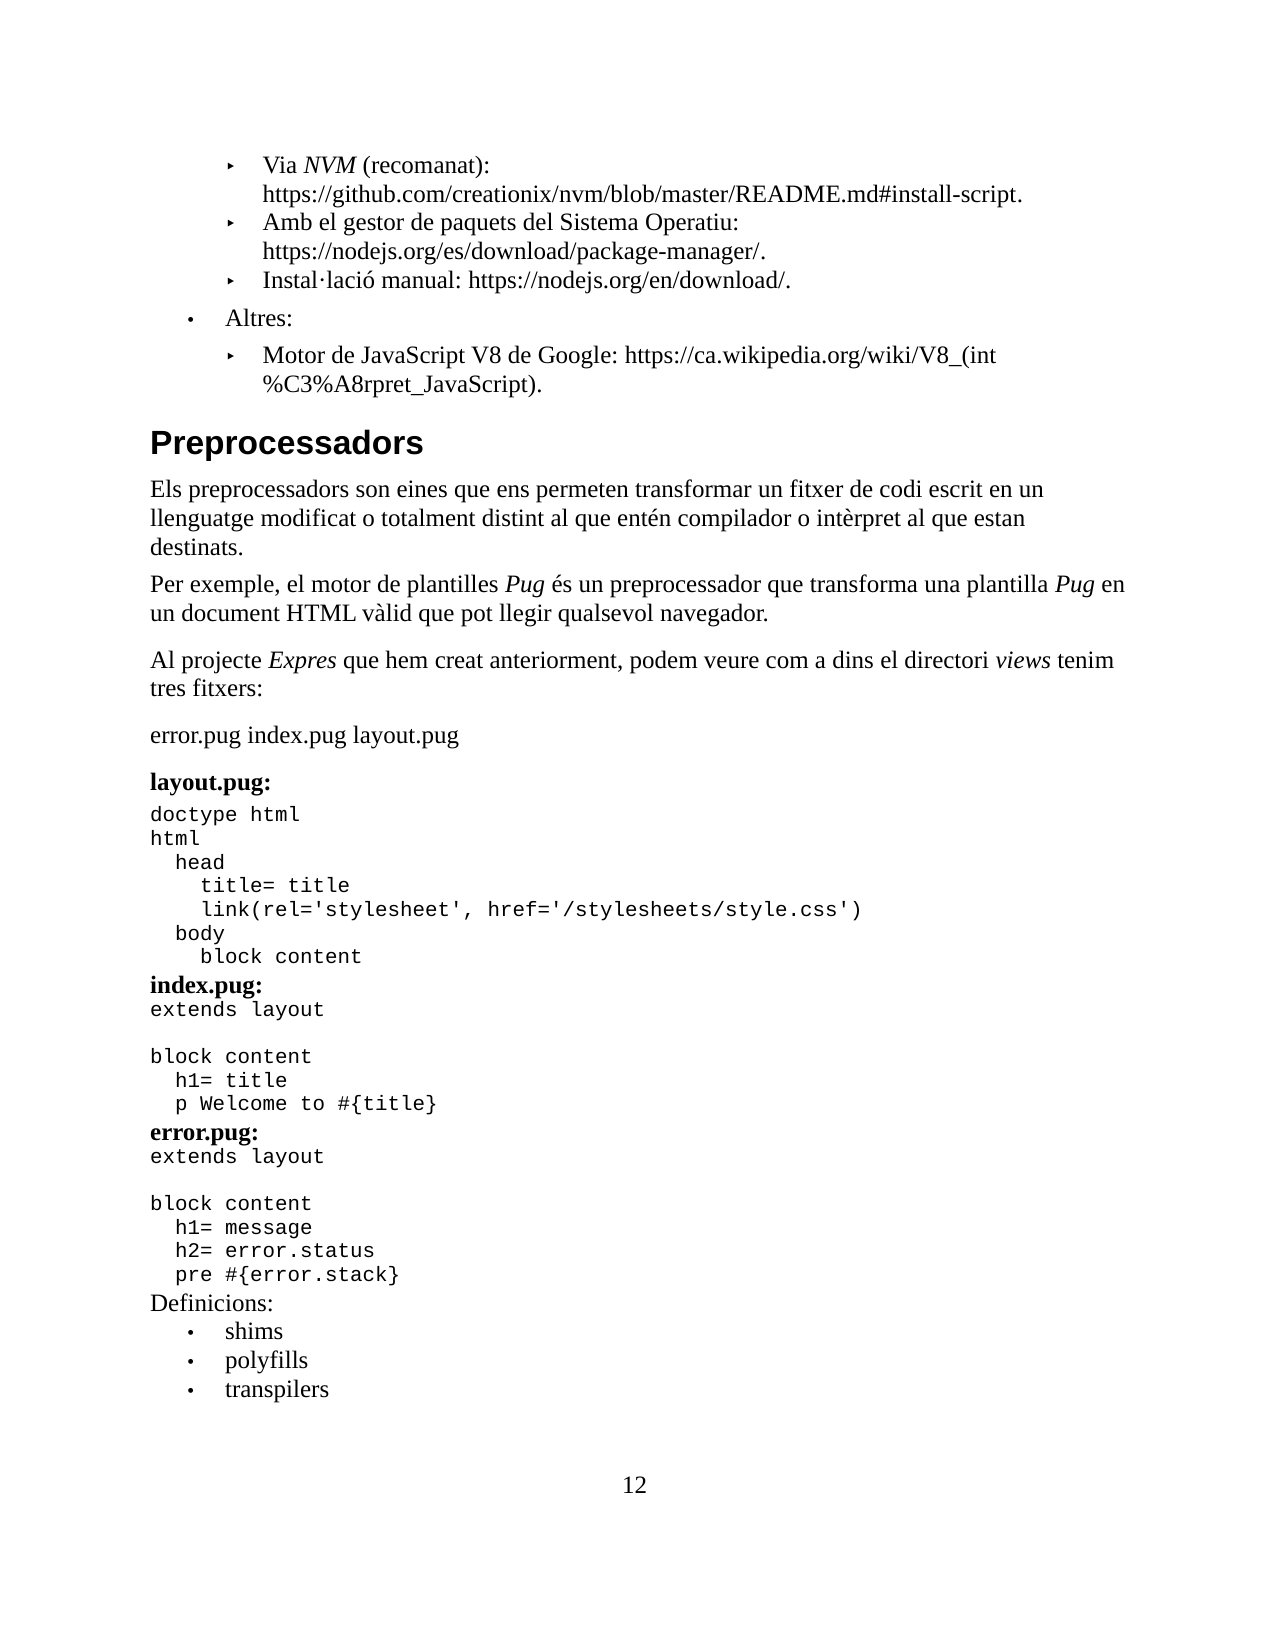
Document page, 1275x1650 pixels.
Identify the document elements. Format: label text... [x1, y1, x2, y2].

text doctype html [150, 804, 1125, 828]
text pre #{error.stack} [150, 1264, 1125, 1288]
text link(rel='stylesheet', href='/stylesheets/style.css') [150, 899, 1125, 923]
text html [150, 828, 1125, 852]
text h1= message [150, 1217, 1125, 1240]
text error.pug index.pug layout.pug [150, 720, 1125, 749]
list shims [187, 1316, 1125, 1345]
text index.pug: [150, 970, 1125, 999]
list Motor de JavaScript V8 de Google: https://ca.wikipedia.org/wiki/V8_(int%C3%A8rpret_JavaScript). [225, 340, 1125, 398]
text block content [150, 1046, 1125, 1070]
list Instal·lació manual: https://nodejs.org/en/download/. [225, 265, 1125, 294]
list Altres: [187, 303, 1125, 331]
text extends layout [150, 999, 1125, 1022]
subtitle Preprocessadors [150, 423, 1125, 462]
list transpilers [187, 1374, 1125, 1403]
text h1= title [150, 1070, 1125, 1093]
text Per exemple, el motor de plantilles Pug és un preprocessador que transforma una plantilla Pug en un document HTML vàlid que pot llegir qualsevol navegador. [150, 569, 1125, 627]
text h2= error.status [150, 1240, 1125, 1264]
text block content [150, 1193, 1125, 1217]
text error.pug: [150, 1117, 1125, 1146]
text p Welcome to #{title} [150, 1093, 1125, 1117]
list Via NVM (recomanat): https://github.com/creationix/nvm/blob/master/README.md#install-script. [225, 150, 1125, 207]
list Amb el gestor de paquets del Sistema Operatiu: https://nodejs.org/es/download/package-manager/. [225, 207, 1125, 265]
text body [150, 923, 1125, 946]
text Definicions: [150, 1288, 1125, 1316]
text extends layout [150, 1146, 1125, 1169]
text Al projecte Expres que hem creat anteriorment, podem veure com a dins el directori views tenim tres fitxers: [150, 645, 1125, 702]
text layout.pug: [150, 767, 1125, 796]
text title= title [150, 875, 1125, 899]
text head [150, 852, 1125, 875]
text Els preprocessadors son eines que ens permeten transformar un fitxer de codi escrit en un llenguatge modificat o totalment distint al que entén compilador o intèrpret al que estan destinats. [150, 474, 1125, 560]
list polyfills [187, 1345, 1125, 1374]
text block content [150, 946, 1125, 970]
